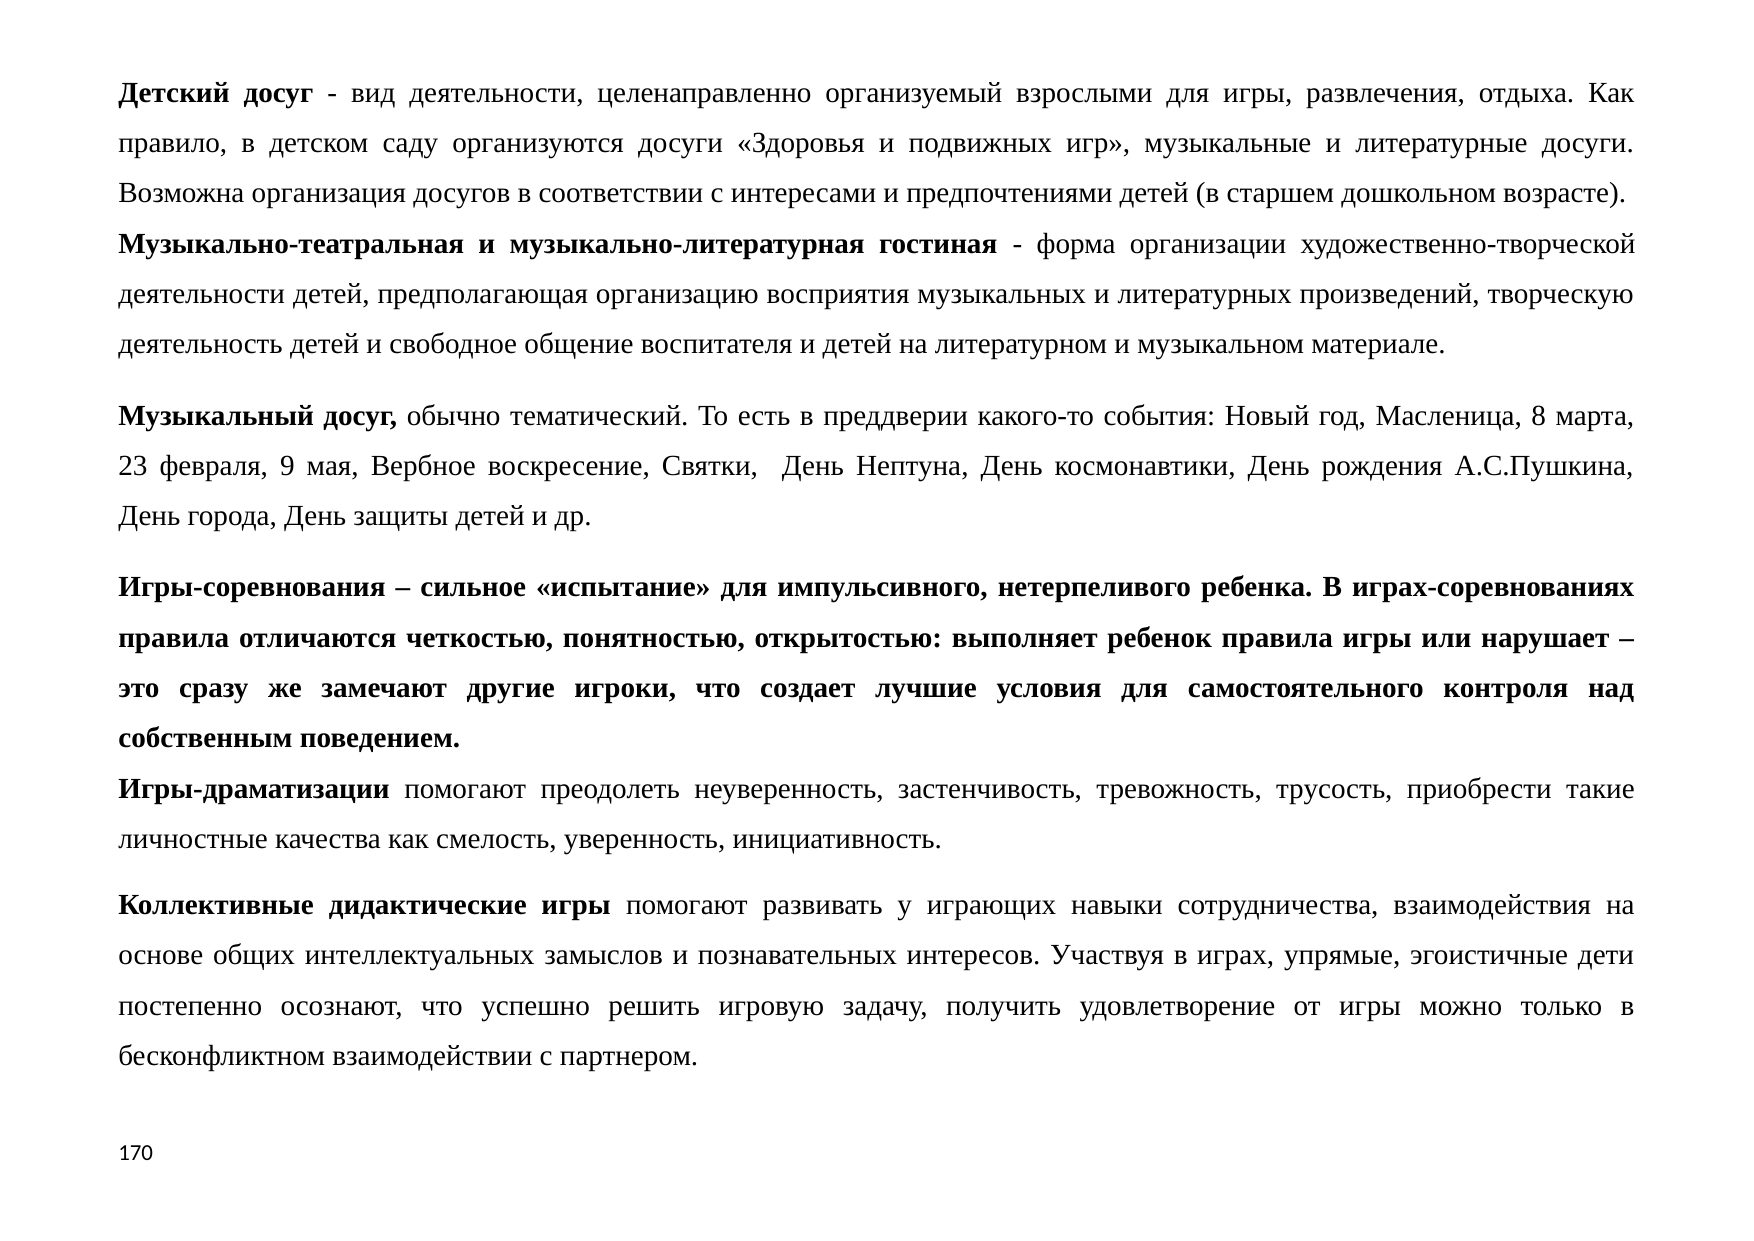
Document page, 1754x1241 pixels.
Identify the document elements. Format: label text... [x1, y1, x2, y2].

text Коллективные дидактические игры помогают развивать у играющих навыки сотрудничества, взаимодействия на основе общих интеллектуальных замыслов и познавательных интересов. Участвуя в играх, упрямые, эгоистичные дети постепенно осознают, что успешно решить игровую задачу, получить удовлетворение от игры можно только в бесконфликтном взаимодействии с партнером. [118, 887, 1636, 1071]
text Детский досуг - вид деятельности, целенаправленно организуемый взрослыми для игры, развлечения, отдыха. Как правило, в детском саду организуются досуги «Здоровья и подвижных игр», музыкальные и литературные досуги. Возможна организация досугов в соответствии с интересами и предпочтениями детей (в старшем дошкольном возрасте). [118, 75, 1636, 209]
text Музыкально-театральная и музыкально-литературная гостиная - форма организации художественно-творческой деятельности детей, предполагающая организацию восприятия музыкальных и литературных произведений, творческую деятельность детей и свободное общение воспитателя и детей на литературном и музыкальном материале. [118, 226, 1636, 360]
text Игры-драматизации помогают преодолеть неуверенность, застенчивость, тревожность, трусость, приобрести такие личностные качества как смелость, уверенность, инициативность. [118, 771, 1636, 854]
text Игры-соревнования – сильное «испытание» для импульсивного, нетерпеливого ребенка. В играх-соревнованиях правила отличаются четкостью, понятностью, открытостью: выполняет ребенок правила игры или нарушает – это сразу же замечают другие игроки, что создает лучшие условия для самостоятельного контроля над собственным поведением. [118, 569, 1636, 754]
text Музыкальный досуг, обычно тематический. То есть в преддверии какого-то события: Новый год, Масленица, 8 марта, 23 февраля, 9 мая, Вербное воскресение, Святки, День Нептуна, День космонавтики, День рождения А.С.Пушкина, День города, День защиты детей и др. [118, 398, 1636, 532]
